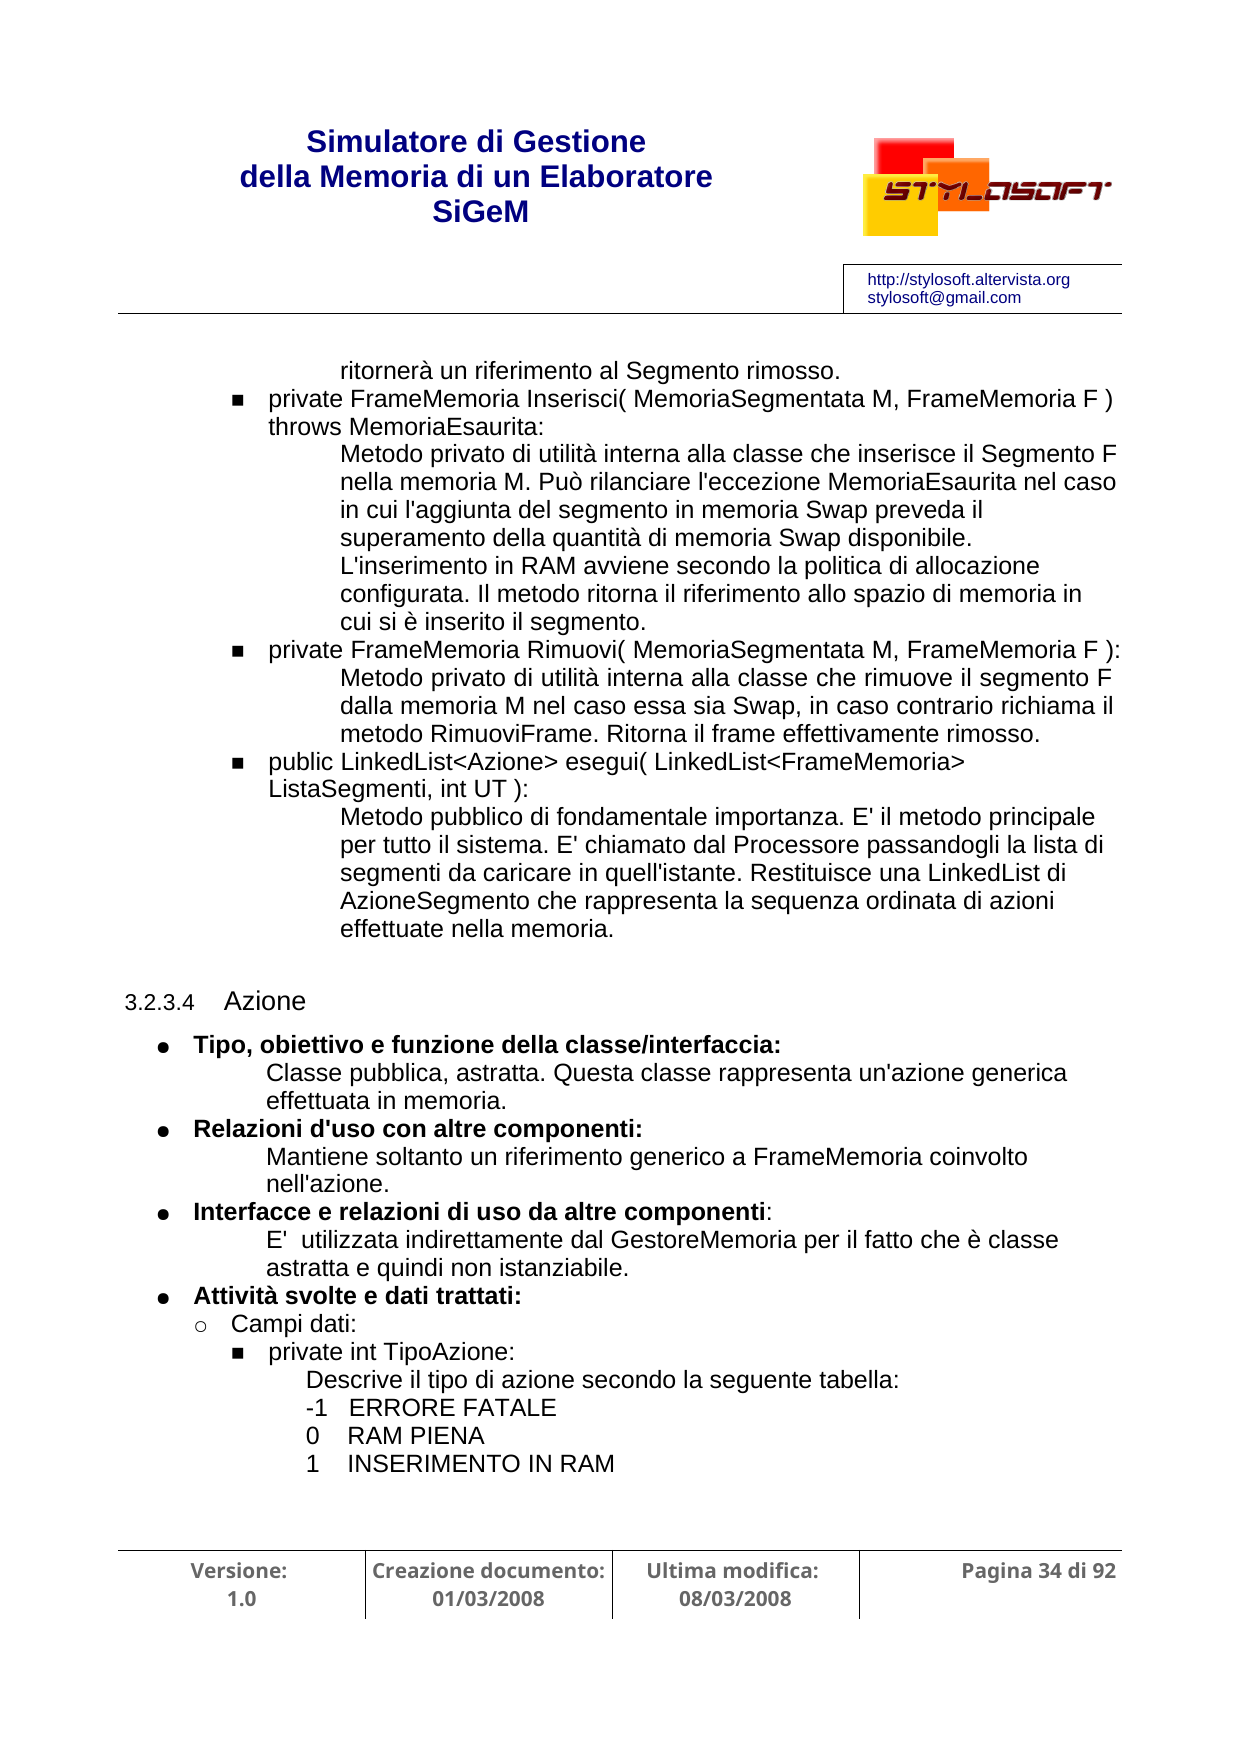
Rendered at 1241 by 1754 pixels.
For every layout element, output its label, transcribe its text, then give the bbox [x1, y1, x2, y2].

list Tipo, obiettivo e funzione della classe/interfaccia: Classe pubblica, astratta. Questa classe rappresenta un'azione generica effettuata in memoria. [156, 1031, 1122, 1114]
list Campi dati: [193, 1310, 1122, 1338]
list public LinkedList<Azione> esegui( LinkedList<FrameMemoria> ListaSegmenti, int UT ): Metodo pubblico di fondamentale importanza. E' il metodo principale per tutto il sistema. E' chiamato dal Processore passandogli la lista di segmenti da caricare in quell'istante. Restituisce una LinkedList di AzioneSegmento che rappresenta la sequenza ordinata di azioni effettuate nella memoria. [231, 747, 1122, 943]
picture [848, 123, 1117, 247]
list private FrameMemoria Inserisci( MemoriaSegmentata M, FrameMemoria F ) throws MemoriaEsaurita: Metodo privato di utilità interna alla classe che inserisce il Segmento F nella memoria M. Può rilanciare l'eccezione MemoriaEsaurita nel caso in cui l'aggiunta del segmento in memoria Swap preveda il superamento della quantità di memoria Swap disponibile. L'inserimento in RAM avviene secondo la politica di allocazione configurata. Il metodo ritorna il riferimento allo spazio di memoria in cui si è inserito il segmento. [231, 384, 1122, 636]
list ritornerà un riferimento al Segmento rimosso. [231, 357, 1122, 384]
list Relazioni d'uso con altre componenti: Mantiene soltanto un riferimento generico a FrameMemoria coinvolto nell'azione. [156, 1114, 1122, 1198]
list Attività svolte e dati trattati: [156, 1282, 1122, 1310]
list Descrive il tipo di azione secondo la seguente tabella: -1 ERRORE FATALE 0 RAM PIENA 1 INSERIMENTO IN RAM [268, 1366, 1122, 1477]
list private FrameMemoria Rimuovi( MemoriaSegmentata M, FrameMemoria F ): Metodo privato di utilità interna alla classe che rimuove il segmento F dalla memoria M nel caso essa sia Swap, in caso contrario richiama il metodo RimuoviFrame. Ritorna il frame effettivamente rimosso. [231, 636, 1122, 747]
list Interfacce e relazioni di uso da altre componenti: E' utilizzata indirettamente dal GestoreMemoria per il fatto che è classe astratta e quindi non istanziabile. [156, 1198, 1122, 1282]
list private int TipoAzione: [231, 1338, 1122, 1366]
subtitle Azione [118, 986, 1122, 1016]
